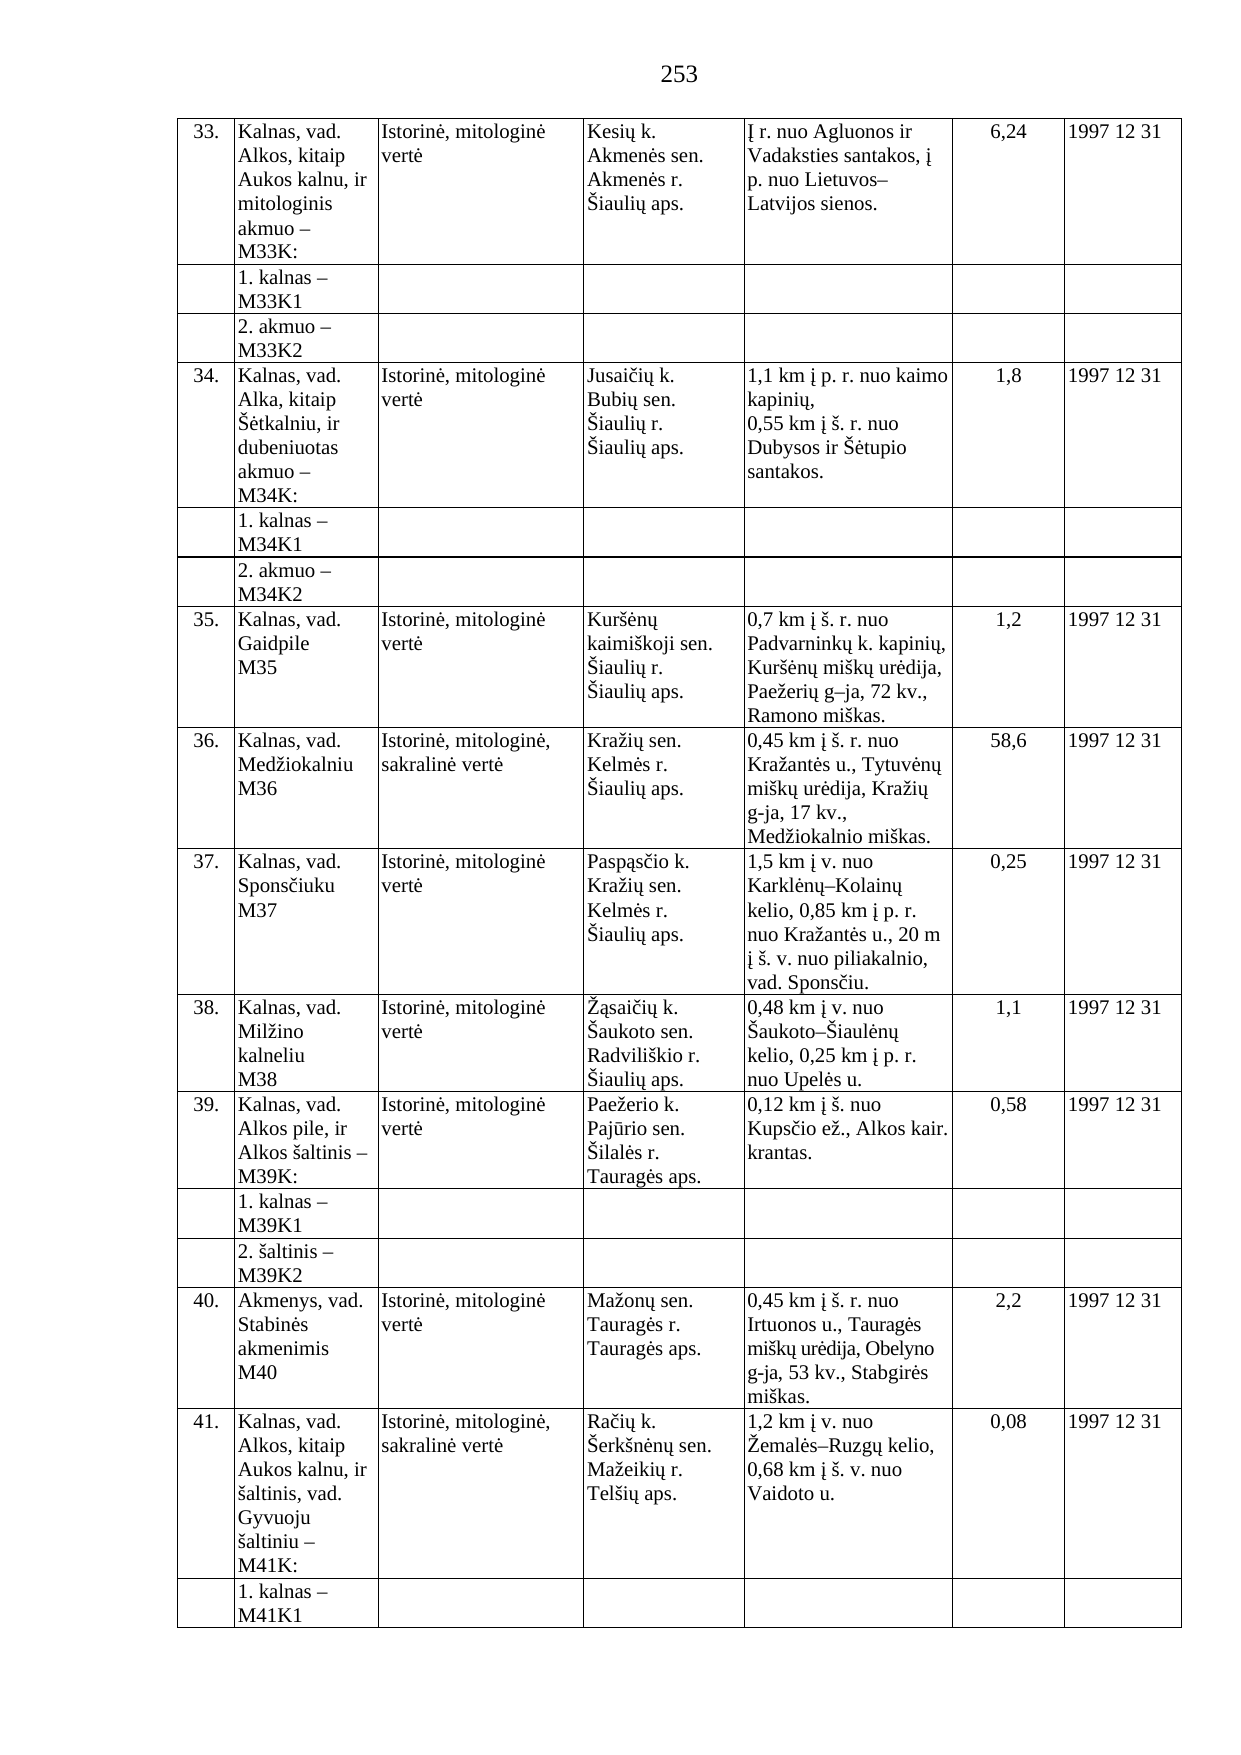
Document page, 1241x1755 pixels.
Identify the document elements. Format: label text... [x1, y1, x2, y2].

table_cell 1,2 [953, 607, 1064, 727]
table_cell [953, 265, 1064, 313]
table_cell [178, 1579, 234, 1627]
table_cell 58,6 [953, 728, 1064, 848]
table_cell 36. [178, 728, 234, 848]
table_cell [1065, 314, 1181, 362]
table_cell 40. [178, 1288, 234, 1408]
table_cell [1065, 265, 1181, 313]
table_cell 1997 12 31 [1065, 849, 1181, 994]
table_cell 0,08 [953, 1409, 1064, 1577]
table_cell [745, 1579, 952, 1627]
table_cell 41. [178, 1409, 234, 1577]
table_cell 1,5 km į v. nuo Karklėnų–Kolainų kelio, 0,85 km į p. r. nuo Kražantės u., 20 m į š. v. nuo piliakalnio, vad. Sponsčiu. [745, 849, 952, 994]
table_cell 2. akmuo – M34K2 [235, 558, 378, 606]
table_cell 0,58 [953, 1092, 1064, 1188]
table_cell Račių k. Šerkšnėnų sen. Mažeikių r. Telšių aps. [584, 1409, 744, 1577]
table_cell [379, 558, 583, 606]
table_cell Istorinė, mitologinė vertė [379, 1288, 583, 1408]
table_cell Kuršėnų kaimiškoji sen. Šiaulių r. Šiaulių aps. [584, 607, 744, 727]
table_cell [178, 508, 234, 556]
table_cell [953, 508, 1064, 556]
table_cell [745, 265, 952, 313]
table_cell Kesių k. Akmenės sen. Akmenės r. Šiaulių aps. [584, 119, 744, 263]
table_cell [1065, 1579, 1181, 1627]
table_cell 34. [178, 363, 234, 507]
table_cell Kalnas, vad. Medžiokalniu M36 [235, 728, 378, 848]
table_cell Mažonų sen. Tauragės r. Tauragės aps. [584, 1288, 744, 1408]
table_cell [745, 558, 952, 606]
table_cell 0,7 km į š. r. nuo Padvarninkų k. kapinių, Kuršėnų miškų urėdija, Paežerių g–ja, 72 kv., Ramono miškas. [745, 607, 952, 727]
table_cell [584, 558, 744, 606]
table_cell 1997 12 31 [1065, 1409, 1181, 1577]
table_cell [1065, 508, 1181, 556]
table_cell [178, 1189, 234, 1237]
table_cell [584, 508, 744, 556]
table_cell 38. [178, 995, 234, 1091]
table_cell 0,45 km į š. r. nuo Kražantės u., Tytuvėnų miškų urėdija, Kražių g-ja, 17 kv., Medžiokalnio miškas. [745, 728, 952, 848]
table_cell [1065, 558, 1181, 606]
table_cell 2. šaltinis – M39K2 [235, 1239, 378, 1287]
table_cell 39. [178, 1092, 234, 1188]
table_cell Kalnas, vad. Milžino kalneliu M38 [235, 995, 378, 1091]
table_cell Istorinė, mitologinė vertė [379, 363, 583, 507]
table_cell Istorinė, mitologinė vertė [379, 119, 583, 263]
table_cell Paežerio k. Pajūrio sen. Šilalės r. Tauragės aps. [584, 1092, 744, 1188]
table_cell 1997 12 31 [1065, 363, 1181, 507]
table_cell Paspąsčio k. Kražių sen. Kelmės r. Šiaulių aps. [584, 849, 744, 994]
table_cell [379, 1189, 583, 1237]
table_cell [178, 558, 234, 606]
table_cell Į r. nuo Agluonos ir Vadaksties santakos, į p. nuo Lietuvos–Latvijos sienos. [745, 119, 952, 263]
table_cell Istorinė, mitologinė vertė [379, 607, 583, 727]
table_cell Kalnas, vad. Alkos, kitaip Aukos kalnu, ir šaltinis, vad. Gyvuoju šaltiniu – M41K: [235, 1409, 378, 1577]
table_cell [379, 1579, 583, 1627]
table_cell 1997 12 31 [1065, 1092, 1181, 1188]
table_cell 0,12 km į š. nuo Kupsčio ež., Alkos kair. krantas. [745, 1092, 952, 1188]
table_cell [1065, 1189, 1181, 1237]
table_cell [178, 265, 234, 313]
table_cell 1,8 [953, 363, 1064, 507]
table_cell [379, 265, 583, 313]
table_cell Istorinė, mitologinė, sakralinė vertė [379, 728, 583, 848]
table_cell [953, 1189, 1064, 1237]
table_cell 6,24 [953, 119, 1064, 263]
table_cell Istorinė, mitologinė, sakralinė vertė [379, 1409, 583, 1577]
table_cell Istorinė, mitologinė vertė [379, 1092, 583, 1188]
table_cell 1997 12 31 [1065, 607, 1181, 727]
table_cell 1997 12 31 [1065, 995, 1181, 1091]
table_cell [584, 265, 744, 313]
table_cell Akmenys, vad. Stabinės akmenimis M40 [235, 1288, 378, 1408]
table_cell [379, 1239, 583, 1287]
table_cell [178, 1239, 234, 1287]
table_cell [379, 508, 583, 556]
table_cell Istorinė, mitologinė vertė [379, 849, 583, 994]
table_cell 1. kalnas – M34K1 [235, 508, 378, 556]
table_cell 1. kalnas – M33K1 [235, 265, 378, 313]
table_cell 1997 12 31 [1065, 119, 1181, 263]
table_cell 1,1 [953, 995, 1064, 1091]
table_cell 2,2 [953, 1288, 1064, 1408]
table_cell 2. akmuo – M33K2 [235, 314, 378, 362]
table_cell 37. [178, 849, 234, 994]
table_cell 0,45 km į š. r. nuo Irtuonos u., Tauragės miškų urėdija, Obelyno g-ja, 53 kv., Stabgirės miškas. [745, 1288, 952, 1408]
table_cell 0,25 [953, 849, 1064, 994]
table_cell [379, 314, 583, 362]
table_cell Kalnas, vad. Sponsčiuku M37 [235, 849, 378, 994]
table_cell 1997 12 31 [1065, 1288, 1181, 1408]
table_cell [584, 314, 744, 362]
table_cell [953, 558, 1064, 606]
table_cell Istorinė, mitologinė vertė [379, 995, 583, 1091]
table_cell Jusaičių k. Bubių sen. Šiaulių r. Šiaulių aps. [584, 363, 744, 507]
table_cell [745, 1189, 952, 1237]
table_cell 1,2 km į v. nuo Žemalės–Ruzgų kelio, 0,68 km į š. v. nuo Vaidoto u. [745, 1409, 952, 1577]
table_cell Kalnas, vad. Alka, kitaip Šėtkalniu, ir dubeniuotas akmuo – M34K: [235, 363, 378, 507]
table_cell [745, 508, 952, 556]
table_cell [584, 1189, 744, 1237]
table_cell Žąsaičių k. Šaukoto sen. Radviliškio r. Šiaulių aps. [584, 995, 744, 1091]
table_cell 33. [178, 119, 234, 263]
table_cell 0,48 km į v. nuo Šaukoto–Šiaulėnų kelio, 0,25 km į p. r. nuo Upelės u. [745, 995, 952, 1091]
table_cell Kalnas, vad. Alkos pile, ir Alkos šaltinis – M39K: [235, 1092, 378, 1188]
table_cell Kalnas, vad. Alkos, kitaip Aukos kalnu, ir mitologinis akmuo – M33K: [235, 119, 378, 263]
table_cell [745, 314, 952, 362]
table_cell [745, 1239, 952, 1287]
table_cell 35. [178, 607, 234, 727]
table_cell [584, 1579, 744, 1627]
table_cell [584, 1239, 744, 1287]
table_cell [953, 1239, 1064, 1287]
table_cell Kražių sen. Kelmės r. Šiaulių aps. [584, 728, 744, 848]
table_cell 1. kalnas – M39K1 [235, 1189, 378, 1237]
table_cell [1065, 1239, 1181, 1287]
table_cell 1. kalnas – M41K1 [235, 1579, 378, 1627]
table_cell [953, 314, 1064, 362]
table_cell 1,1 km į p. r. nuo kaimo kapinių, 0,55 km į š. r. nuo Dubysos ir Šėtupio santakos. [745, 363, 952, 507]
table_cell Kalnas, vad. Gaidpile M35 [235, 607, 378, 727]
table_cell [178, 314, 234, 362]
table_cell [953, 1579, 1064, 1627]
table_cell 1997 12 31 [1065, 728, 1181, 848]
